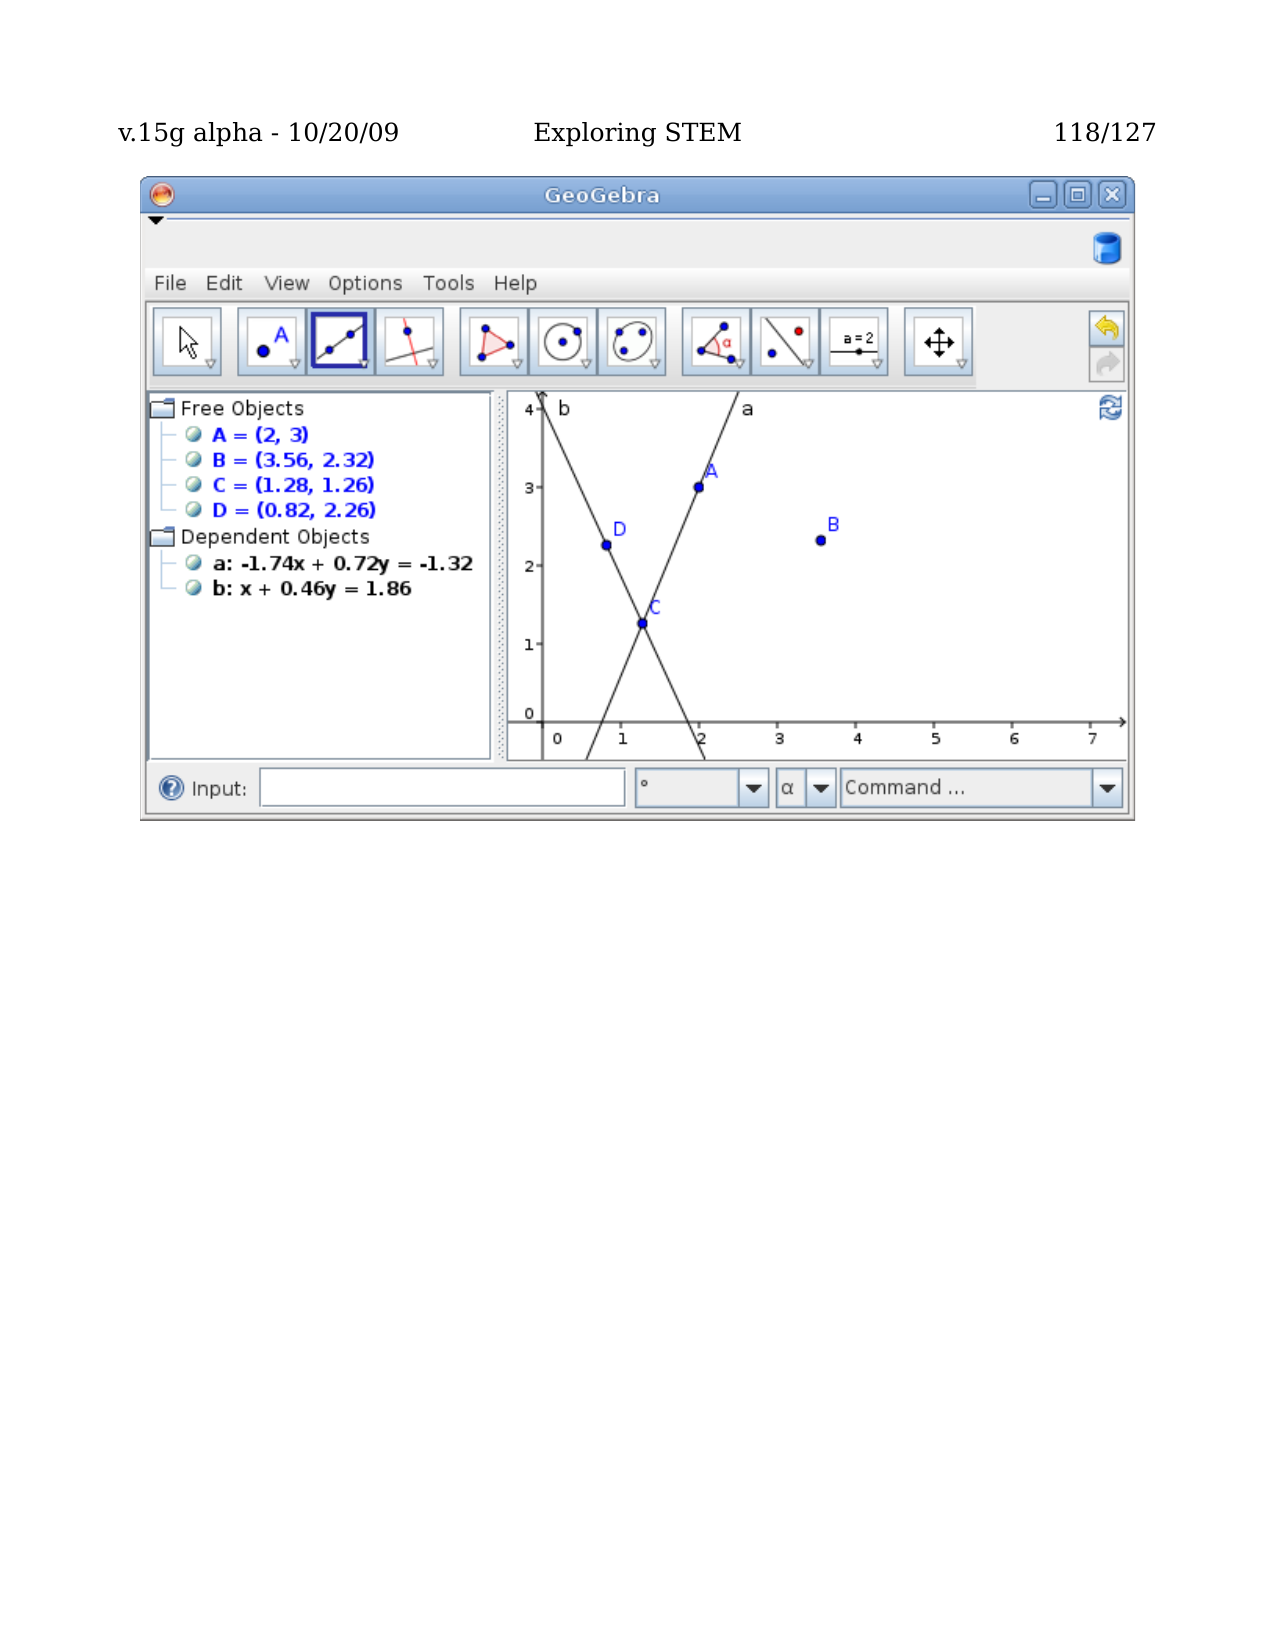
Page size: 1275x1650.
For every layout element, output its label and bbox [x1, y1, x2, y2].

picture [140, 176, 1136, 821]
